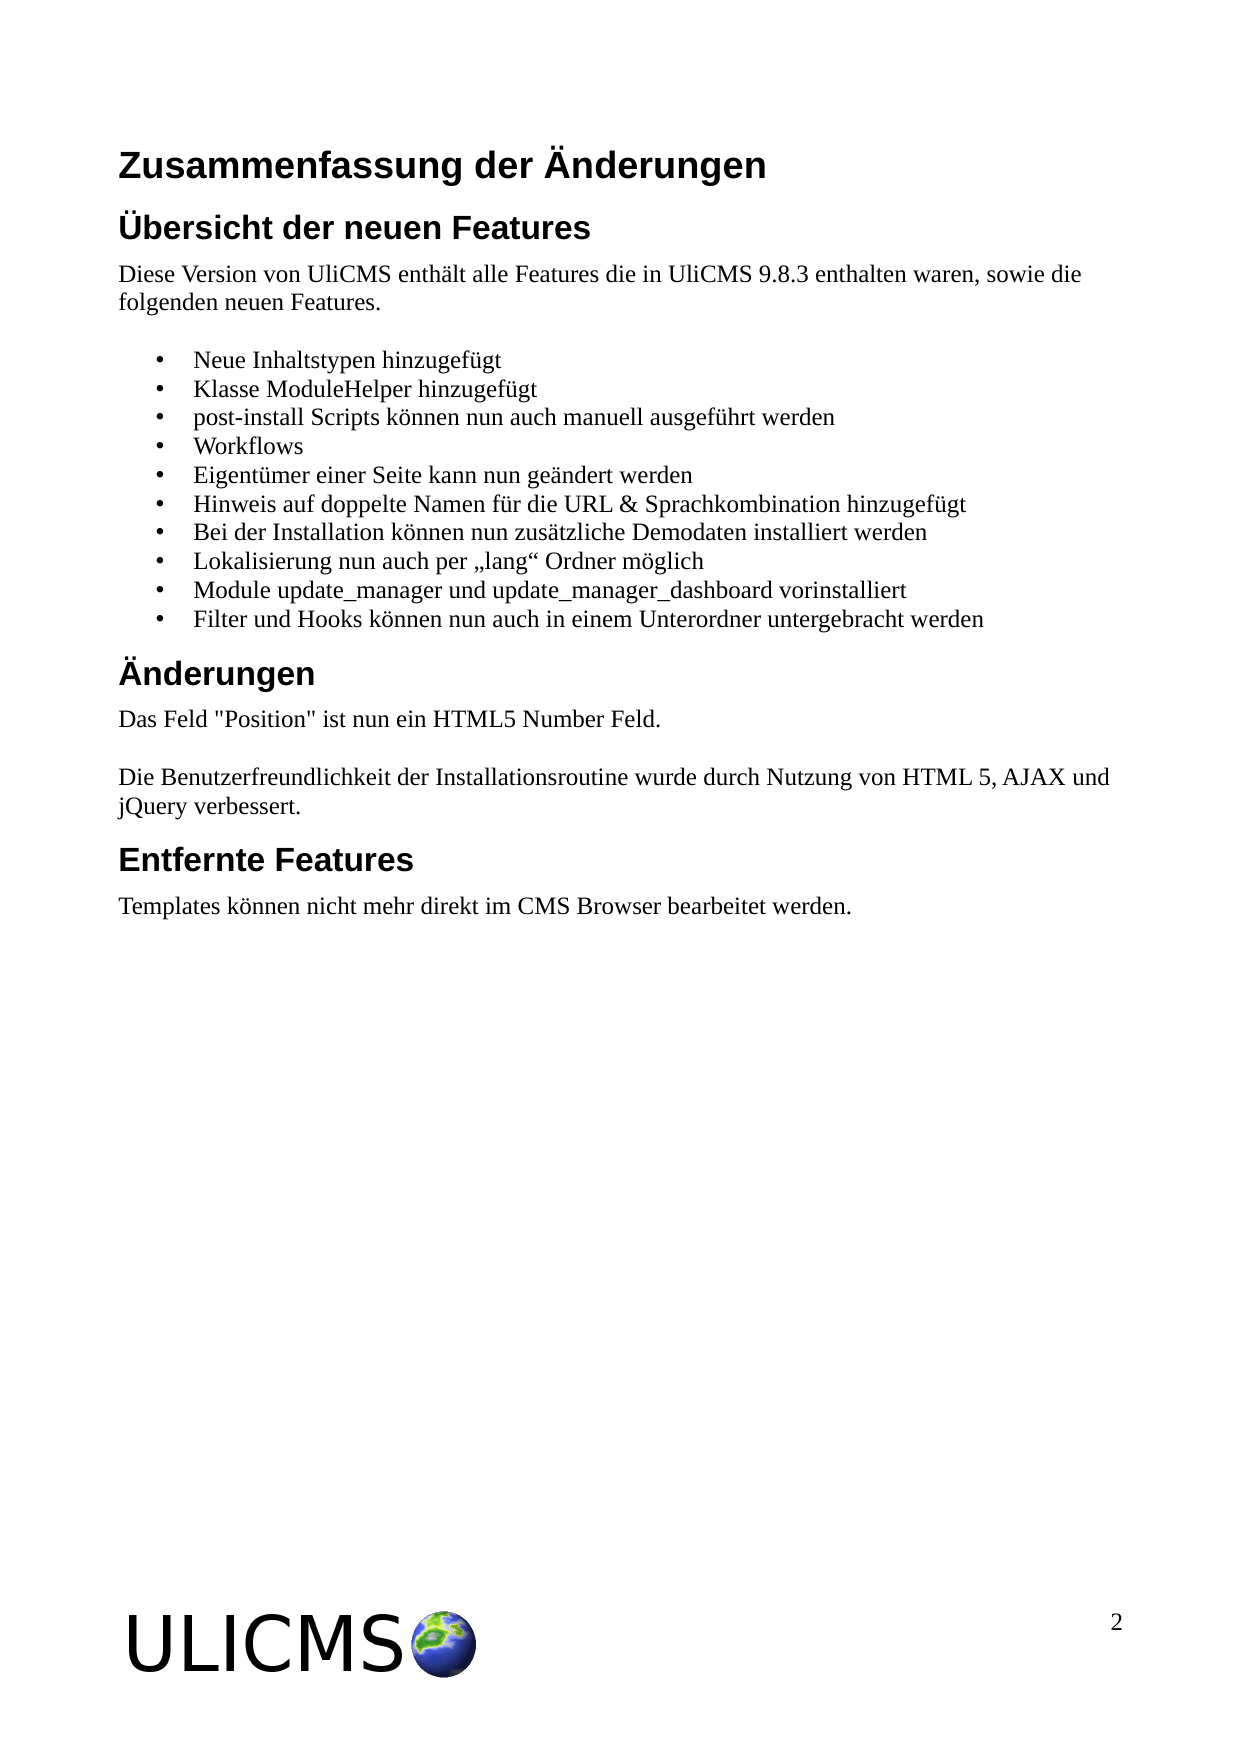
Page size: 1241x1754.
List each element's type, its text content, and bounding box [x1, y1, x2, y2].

text Templates können nicht mehr direkt im CMS Browser bearbeitet werden. [118, 891, 1123, 920]
list Eigentümer einer Seite kann nun geändert werden [156, 460, 1123, 489]
list Lokalisierung nun auch per „lang“ Ordner möglich [156, 546, 1123, 575]
list Klasse ModuleHelper hinzugefügt [156, 374, 1123, 402]
list Filter und Hooks können nun auch in einem Unterordner untergebracht werden [156, 604, 1123, 632]
list Workflows [156, 431, 1123, 460]
list Neue Inhaltstypen hinzugefügt [156, 345, 1123, 374]
list post-install Scripts können nun auch manuell ausgeführt werden [156, 402, 1123, 431]
text Diese Version von UliCMS enthält alle Features die in UliCMS 9.8.3 enthalten waren, sowie die folgenden neuen Features. [118, 259, 1123, 316]
text Das Feld "Position" ist nun ein HTML5 Number Feld. [118, 704, 1123, 733]
list Module update_manager und update_manager_dashboard vorinstalliert [156, 575, 1123, 604]
subtitle Übersicht der neuen Features [118, 208, 1123, 246]
subtitle Entfernte Features [118, 840, 1123, 879]
list Bei der Installation können nun zusätzliche Demodaten installiert werden [156, 517, 1123, 546]
picture [118, 1607, 479, 1681]
list Hinweis auf doppelte Namen für die URL & Sprachkombination hinzugefügt [156, 489, 1123, 517]
subtitle Änderungen [118, 653, 1123, 692]
text Die Benutzerfreundlichkeit der Installationsroutine wurde durch Nutzung von HTML 5, AJAX und jQuery verbessert. [118, 762, 1123, 819]
subtitle Zusammenfassung der Änderungen [118, 143, 1123, 187]
